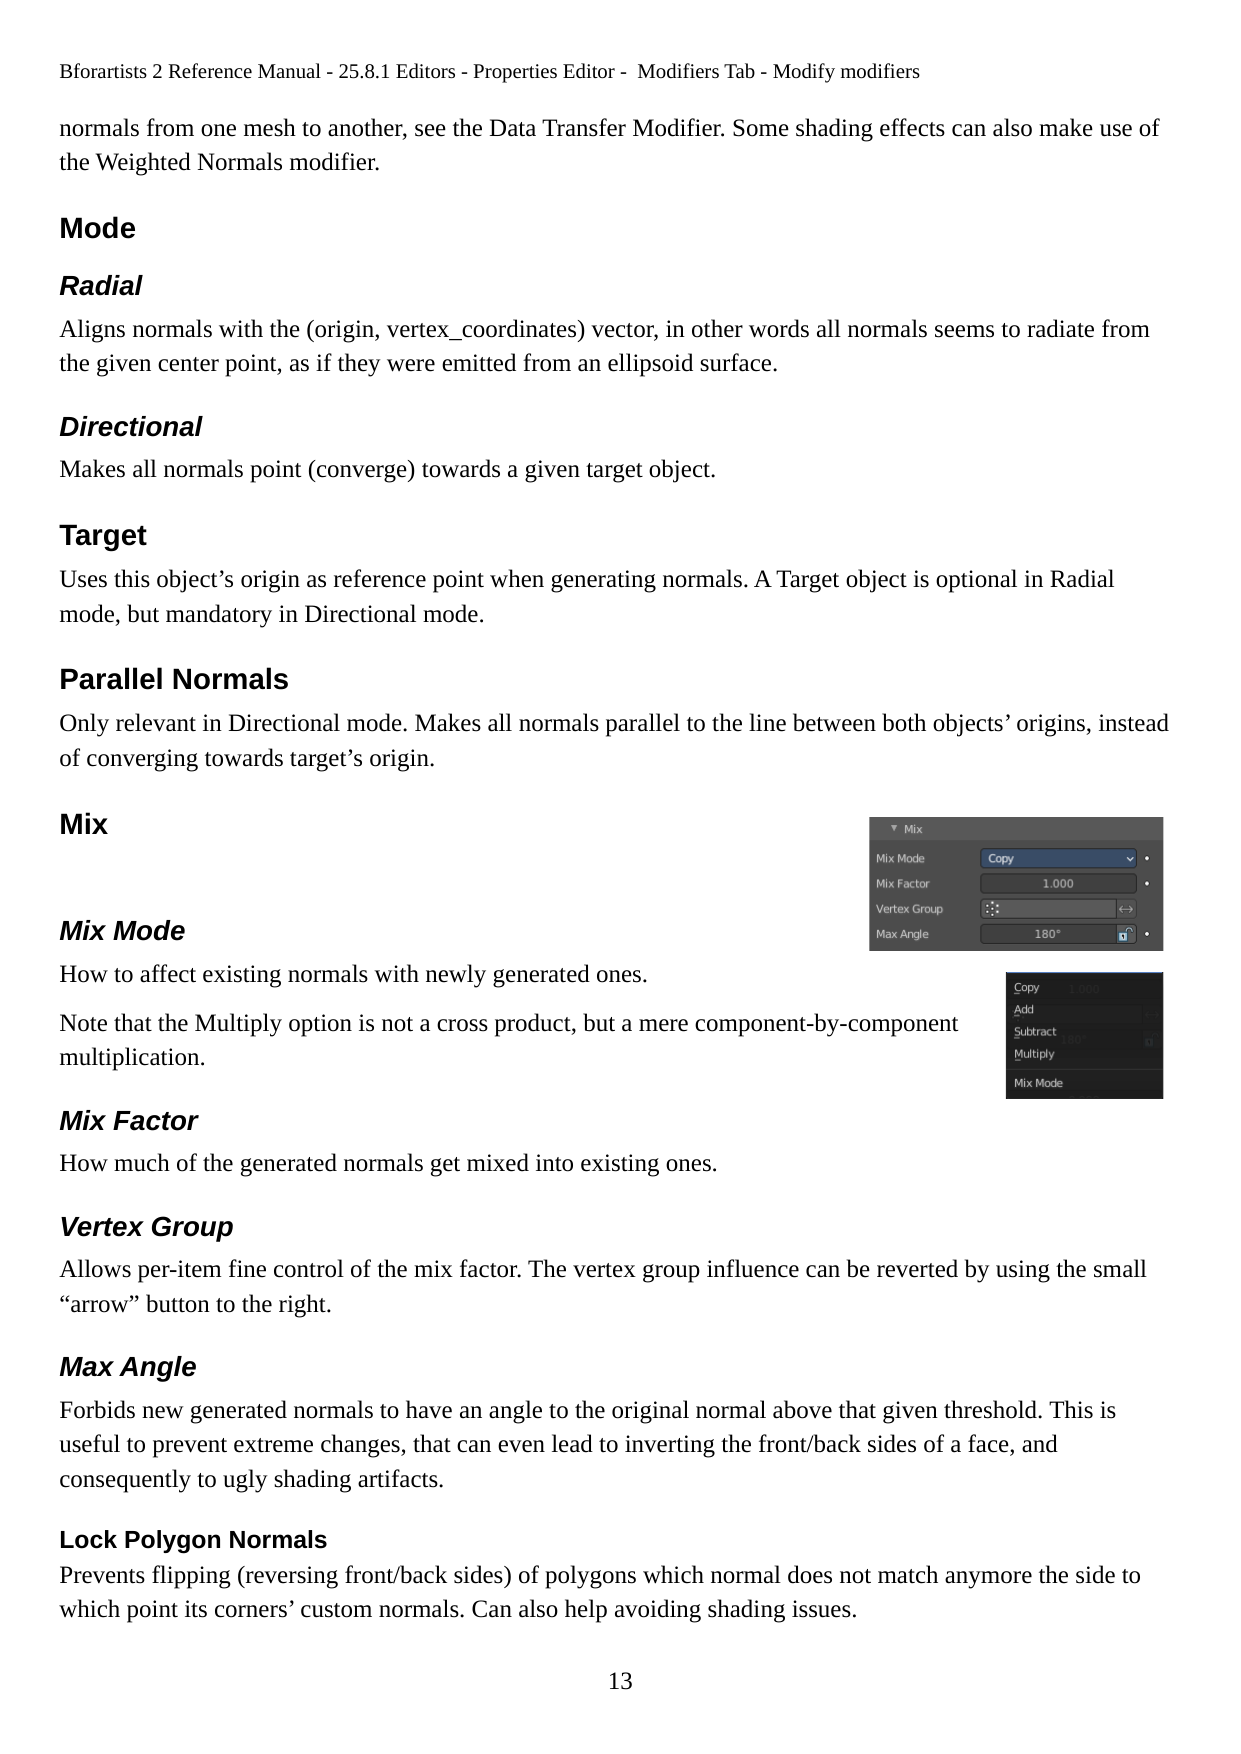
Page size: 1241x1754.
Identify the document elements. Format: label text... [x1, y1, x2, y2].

subtitle Vertex Group [59, 1210, 1181, 1242]
text Allows per-item fine control of the mix factor. The vertex group influence can be reverted by using the small “arrow” button to the right. [59, 1254, 1181, 1317]
text How to affect existing normals with newly generated ones. [59, 959, 1181, 988]
subtitle Mix Mode [59, 914, 869, 946]
text Only relevant in Directional mode. Makes all normals parallel to the line between both objects’ origins, instead of converging towards target’s origin. [59, 708, 1181, 772]
picture [1005, 972, 1164, 1099]
text normals from one mesh to another, see the Data Transfer Modifier. Some shading effects can also make use of the Weighted Normals modifier. [59, 113, 1181, 176]
text Makes all normals point (converge) towards a given target object. [59, 454, 1181, 483]
subtitle Directional [59, 410, 1181, 442]
subtitle [1164, 914, 1181, 946]
text Prevents flipping (reversing front/back sides) of polygons which normal does not match anymore the side to which point its corners’ custom normals. Can also help avoiding shading issues. [59, 1560, 1181, 1623]
subtitle Mode [59, 211, 1181, 244]
subtitle Lock Polygon Normals [59, 1525, 1181, 1554]
picture [869, 817, 1164, 951]
text Forbids new generated normals to have an angle to the original normal above that given threshold. This is useful to prevent extreme changes, that can even lead to inverting the front/back sides of a face, and consequently to ugly shading artifacts. [59, 1395, 1181, 1492]
text Note that the Multiply option is not a cross product, but a mere component-by-component multiplication. [59, 1008, 1005, 1071]
subtitle Radial [59, 269, 1181, 301]
text Aligns normals with the (origin, vertex_coordinates) vector, in other words all normals seems to radiate from the given center point, as if they were emitted from an ellipsoid surface. [59, 314, 1181, 377]
subtitle Mix Factor [59, 1104, 1181, 1136]
text Uses this object’s origin as reference point when generating normals. A Target object is optional in Radial mode, but mandatory in Directional mode. [59, 564, 1181, 627]
text How much of the generated normals get mixed into existing ones. [59, 1148, 1181, 1177]
subtitle Parallel Normals [59, 662, 1181, 696]
subtitle Mix [59, 807, 1181, 840]
subtitle Max Angle [59, 1350, 1181, 1382]
subtitle Target [59, 518, 1181, 552]
